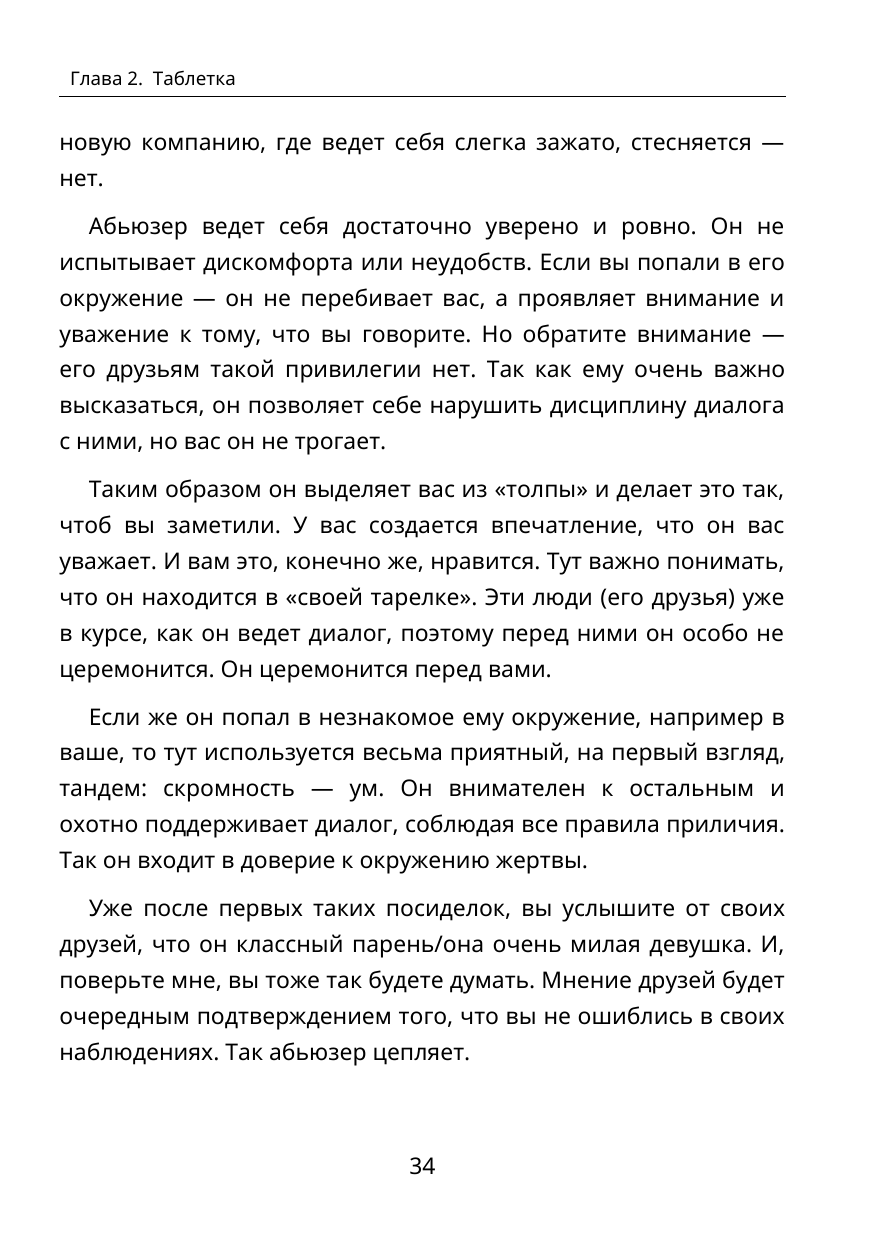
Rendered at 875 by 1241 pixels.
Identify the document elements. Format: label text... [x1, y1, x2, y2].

text Абьюзер ведет себя достаточно уверено и ровно. Он не испытывает дискомфорта или неудобств. Если вы попали в его окружение — он не перебивает вас, а проявляет внимание и уважение к тому, что вы говорите. Но обратите внимание — его друзьям такой привилегии нет. Так как ему очень важно высказаться, он позволяет себе нарушить дисциплину диалога с ними, но вас он не трогает. [59, 210, 786, 457]
text новую компанию, где ведет себя слегка зажато, стесняется — нет. [59, 126, 786, 193]
text Таким образом он выделяет вас из «толпы» и делает это так, чтоб вы заметили. У вас создается впечатление, что он вас уважает. И вам это, конечно же, нравится. Тут важно понимать, что он находится в «своей тарелке». Эти люди (его друзья) уже в курсе, как он ведет диалог, поэтому перед ними он особо не церемонится. Он церемонится перед вами. [59, 473, 786, 684]
text Уже после первых таких посиделок, вы услышите от своих друзей, что он классный парень/она очень милая девушка. И, поверьте мне, вы тоже так будете думать. Мнение друзей будет очередным подтверждением того, что вы не ошиблись в своих наблюдениях. Так абьюзер цепляет. [59, 892, 786, 1067]
text Если же он попал в незнакомое ему окружение, например в ваше, то тут используется весьма приятный, на первый взгляд, тандем: скромность — ум. Он внимателен к остальным и охотно поддерживает диалог, соблюдая все правила приличия. Так он входит в доверие к окружению жертвы. [59, 700, 786, 875]
